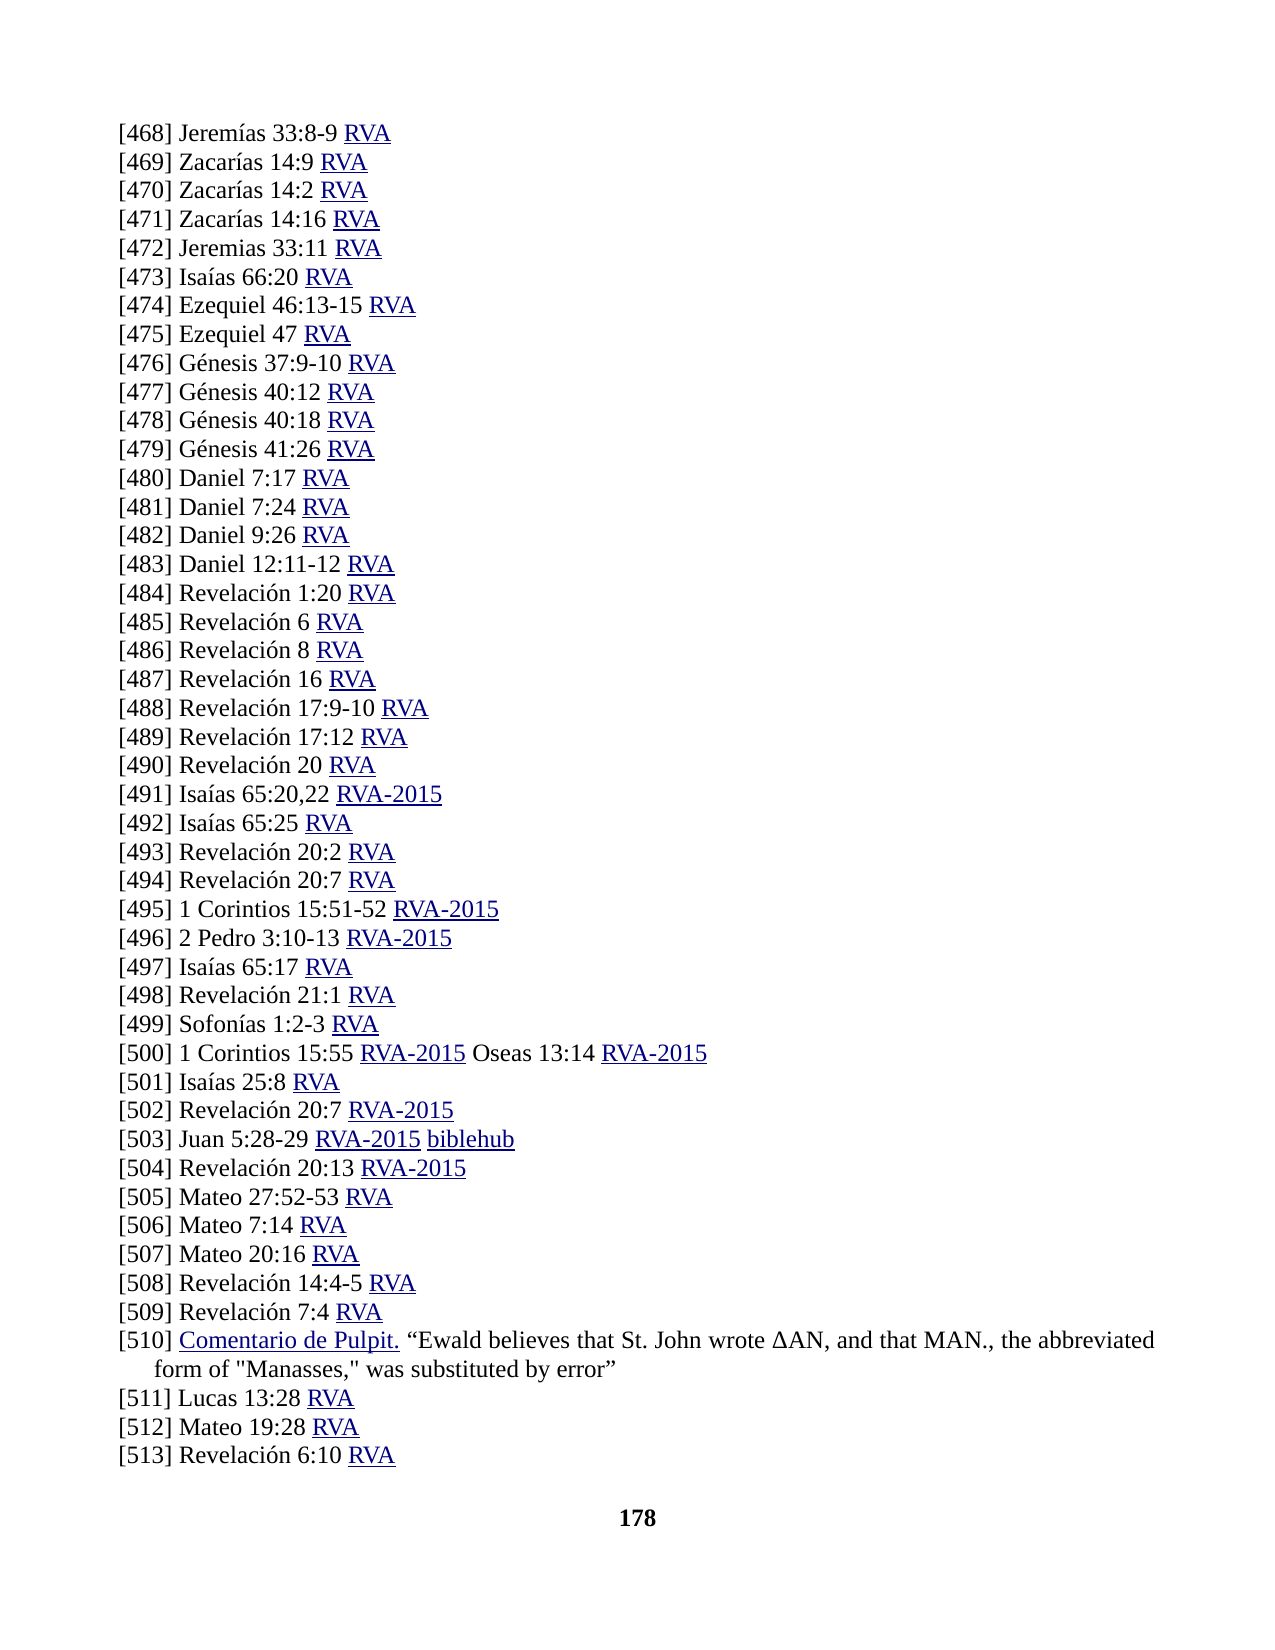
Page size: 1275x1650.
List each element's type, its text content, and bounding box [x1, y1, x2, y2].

text Isaías 65:20,22 RVA-2015 [118, 779, 1157, 808]
text Génesis 40:18 RVA [118, 406, 1157, 434]
text Ezequiel 46:13-15 RVA [118, 291, 1157, 319]
text Jeremías 33:8-9 RVA [118, 118, 1157, 147]
text Revelación 14:4-5 RVA [118, 1268, 1157, 1297]
text Lucas 13:28 RVA [118, 1383, 1157, 1412]
text Revelación 1:20 RVA [118, 578, 1157, 607]
text Mateo 20:16 RVA [118, 1239, 1157, 1268]
text Daniel 12:11-12 RVA [118, 549, 1157, 578]
text Revelación 21:1 RVA [118, 981, 1157, 1009]
text Jeremias 33:11 RVA [118, 233, 1157, 262]
text Zacarías 14:9 RVA [118, 147, 1157, 176]
text Revelación 17:12 RVA [118, 722, 1157, 751]
text 1 Corintios 15:51-52 RVA-2015 [118, 894, 1157, 923]
text Daniel 7:24 RVA [118, 492, 1157, 521]
text Isaías 66:20 RVA [118, 262, 1157, 291]
text 1 Corintios 15:55 RVA-2015 Oseas 13:14 RVA-2015 [118, 1038, 1157, 1067]
text Revelación 6:10 RVA [118, 1441, 1157, 1469]
text Sofonías 1:2-3 RVA [118, 1009, 1157, 1038]
text Revelación 20:13 RVA-2015 [118, 1153, 1157, 1182]
text Revelación 6 RVA [118, 607, 1157, 636]
text Isaías 65:17 RVA [118, 952, 1157, 981]
text Ezequiel 47 RVA [118, 319, 1157, 348]
text Juan 5:28-29 RVA-2015 biblehub [118, 1124, 1157, 1153]
text Revelación 20:7 RVA [118, 866, 1157, 894]
text Zacarías 14:16 RVA [118, 204, 1157, 233]
text Génesis 41:26 RVA [118, 434, 1157, 463]
text Daniel 7:17 RVA [118, 463, 1157, 492]
text Revelación 20 RVA [118, 751, 1157, 779]
text Mateo 27:52-53 RVA [118, 1182, 1157, 1211]
text Mateo 19:28 RVA [118, 1412, 1157, 1441]
text Revelación 7:4 RVA [118, 1297, 1157, 1326]
text Génesis 37:9-10 RVA [118, 348, 1157, 377]
text Revelación 20:7 RVA-2015 [118, 1096, 1157, 1124]
text Revelación 8 RVA [118, 636, 1157, 664]
text 2 Pedro 3:10-13 RVA-2015 [118, 923, 1157, 952]
text Génesis 40:12 RVA [118, 377, 1157, 406]
text Comentario de Pulpit. “Ewald believes that St. John wrote ΔΑΝ, and that MAN., the abbreviated form of "Manasses," was substituted by error” [118, 1326, 1157, 1383]
text Mateo 7:14 RVA [118, 1211, 1157, 1239]
text Revelación 16 RVA [118, 664, 1157, 693]
text Isaías 25:8 RVA [118, 1067, 1157, 1096]
text Daniel 9:26 RVA [118, 521, 1157, 549]
text Revelación 20:2 RVA [118, 837, 1157, 866]
text Isaías 65:25 RVA [118, 808, 1157, 837]
text Revelación 17:9-10 RVA [118, 693, 1157, 722]
text Zacarías 14:2 RVA [118, 176, 1157, 204]
